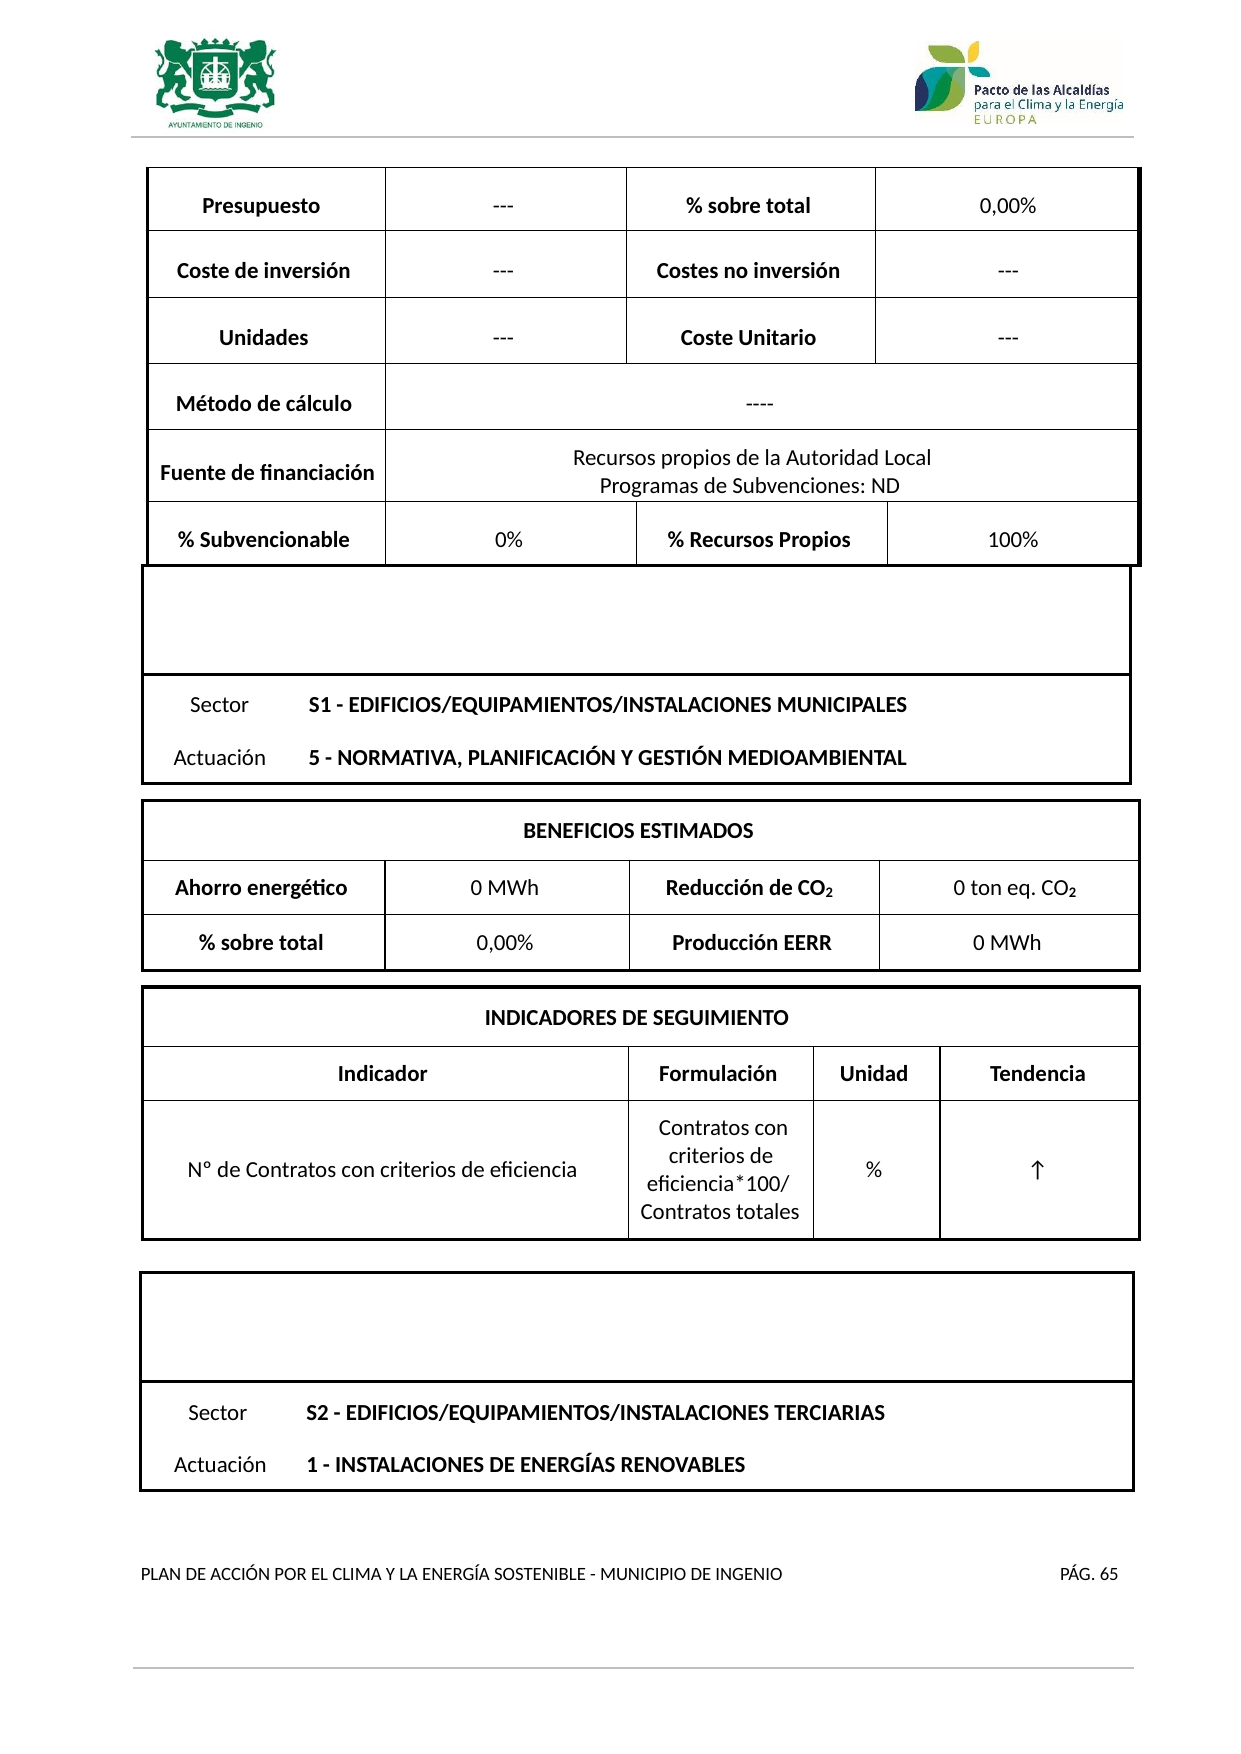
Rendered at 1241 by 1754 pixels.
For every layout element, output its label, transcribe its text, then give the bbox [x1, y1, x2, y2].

table_cell Ahorro energético [144, 861, 384, 914]
table_cell --- [386, 168, 626, 230]
table_cell Coste de inversión [149, 231, 385, 297]
table_cell Costes no inversión [627, 231, 875, 297]
table_cell Recursos propios de la Autoridad Local Programas de Subvenciones: ND [386, 430, 979, 501]
table_cell % [814, 1101, 939, 1238]
table_cell Reducción de CO2 [630, 861, 879, 914]
table_cell [876, 168, 979, 230]
table_cell [876, 231, 979, 297]
table_cell ↑ [941, 1101, 1138, 1238]
table_cell % sobre total [627, 168, 875, 230]
table_cell Tendencia [941, 1047, 1138, 1100]
table_cell % Recursos Propios [637, 502, 887, 564]
table_cell 0 MWh [880, 915, 1138, 969]
table_cell 0,00% [386, 915, 629, 969]
table_cell Unidad [814, 1047, 939, 1100]
table_cell [1132, 567, 1139, 673]
table_cell 0 MWh [386, 861, 629, 914]
table_cell [1132, 673, 1139, 782]
table_cell [876, 298, 979, 363]
table_header [144, 802, 385, 859]
table_header [879, 802, 1138, 859]
table_cell --- [386, 231, 626, 297]
table_header ING_S2_1.01 - INSTALACIÓN DE ENERGÍA SOLAR TÉRMICA EN EL SECTOR TERCIARIO (COMERCIOS) [142, 1274, 1132, 1380]
table_cell 100% [980, 502, 1137, 564]
table_cell 0,00% [980, 168, 1137, 230]
table_cell Unidades [149, 298, 385, 363]
table_cell --- [386, 298, 626, 363]
table_cell Presupuesto [149, 168, 385, 230]
table_cell % sobre total [144, 915, 384, 969]
table_cell [888, 502, 979, 564]
table_header [940, 989, 1138, 1046]
table_header INDICADORES DE SEGUIMIENTO [144, 989, 813, 1046]
table_cell ---- [386, 364, 979, 429]
table_header BENEFICIOS ESTIMADOS [385, 802, 879, 859]
table_cell Producción EERR [630, 915, 879, 969]
table_cell Sector S2 - EDIFICIOS/EQUIPAMIENTOS/INSTALACIONES TERCIARIAS Actuación 1 - INSTALACIONES DE ENERGÍAS RENOVABLES [142, 1383, 1132, 1489]
table_cell [980, 430, 1137, 501]
table_cell Fuente de financiación [149, 430, 385, 501]
table_cell Formulación [629, 1047, 813, 1100]
table_cell Nº de Contratos con criterios de eficiencia [144, 1101, 628, 1238]
table_cell [980, 364, 1137, 429]
table_cell --- [980, 298, 1137, 363]
table_cell Contratos con criterios de eficiencia*100/ Contratos totales [629, 1101, 813, 1238]
table_cell Indicador [144, 1047, 628, 1100]
table_cell 0% [386, 502, 636, 564]
table_cell Sector S1 - EDIFICIOS/EQUIPAMIENTOS/INSTALACIONES MUNICIPALES Actuación 5 - NORMATIVA, PLANIFICACIÓN Y GESTIÓN MEDIOAMBIENTAL [144, 676, 1129, 782]
table_cell Coste Unitario [627, 298, 875, 363]
table_header [813, 989, 940, 1046]
table_cell 0 ton eq. CO2 [880, 861, 1138, 914]
table_cell --- [980, 231, 1137, 297]
table_cell % Subvencionable [149, 502, 385, 564]
table_cell Método de cálculo [149, 364, 385, 429]
table_cell ING_S1_5.02 - POLÍTICAS DE CONTRATACIÓN PÚBLICA PARA FOMENTAR LA EFICIENCIA DESDE LA LICITACIÓN DEL PROYECTO [144, 567, 1129, 673]
